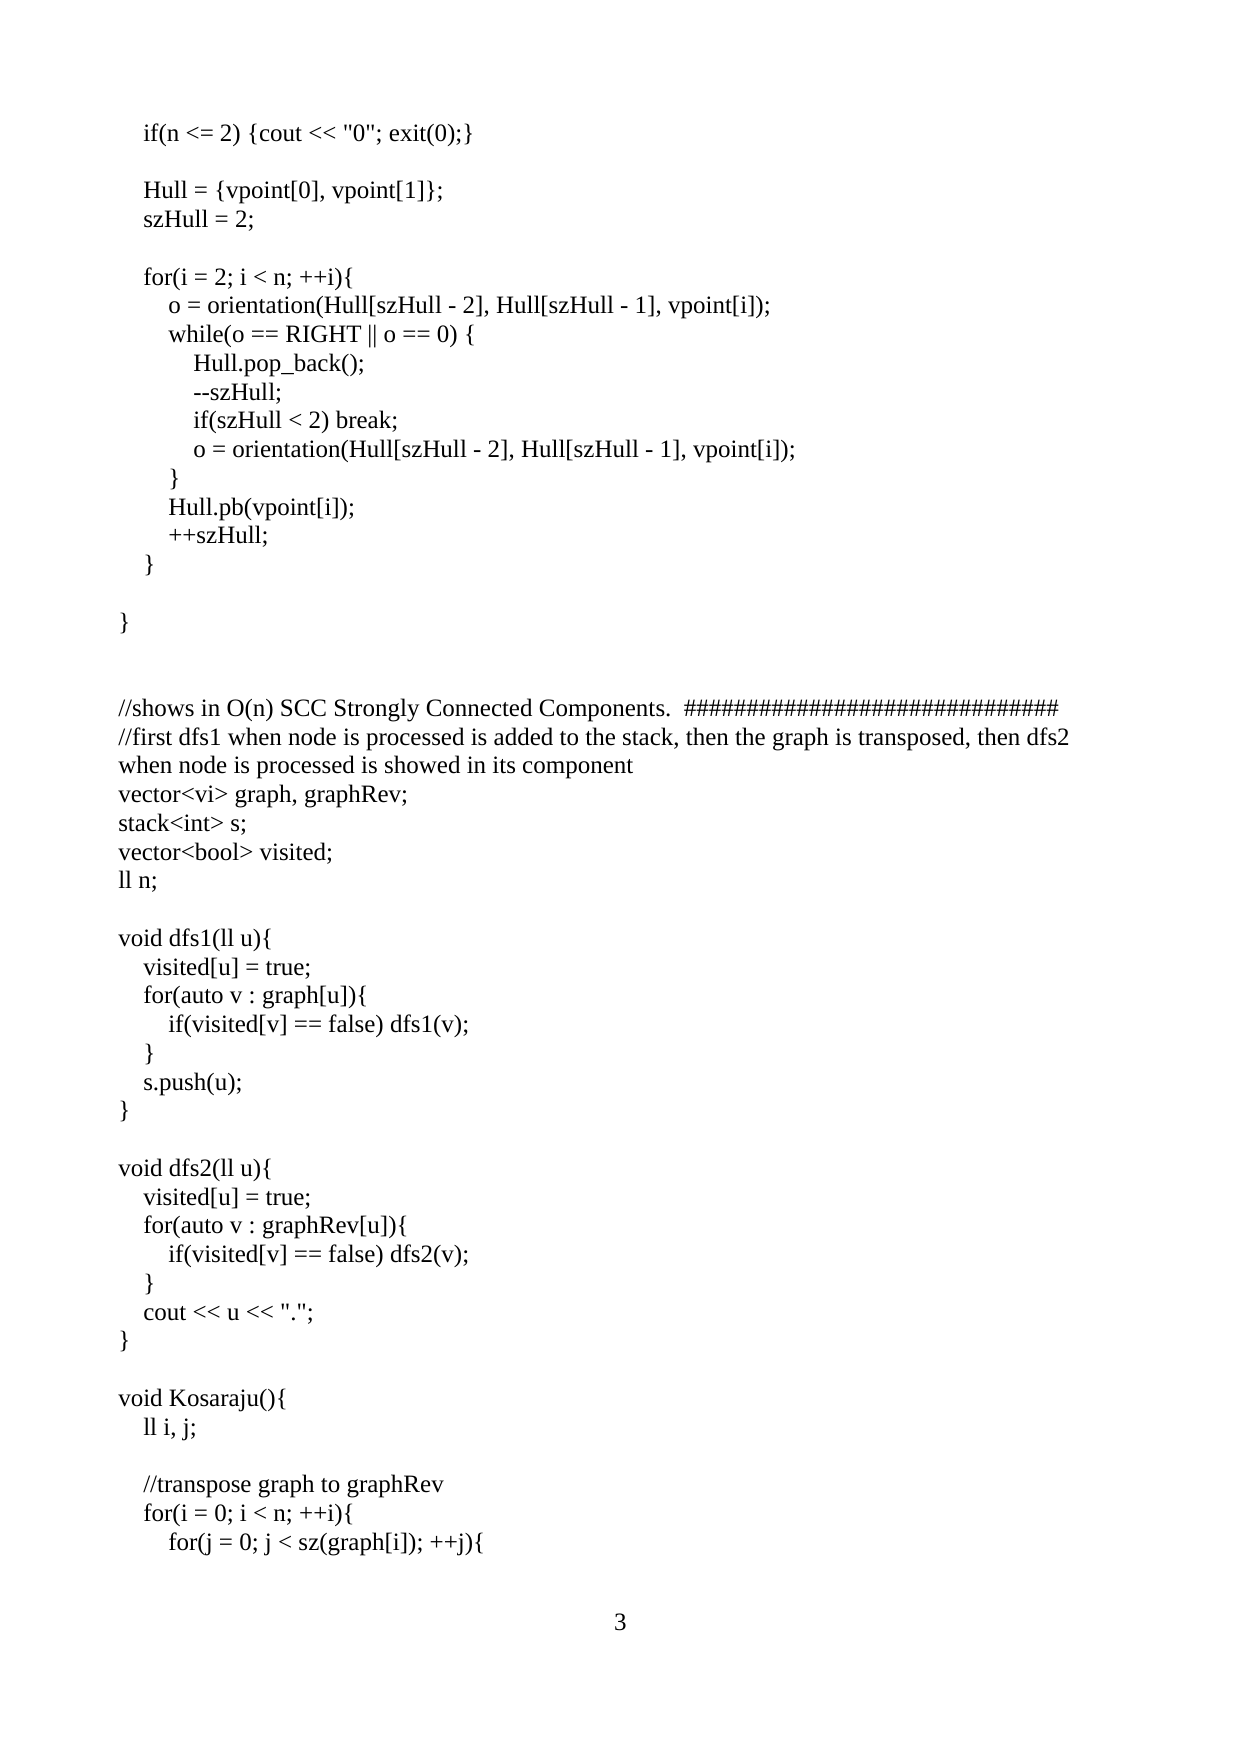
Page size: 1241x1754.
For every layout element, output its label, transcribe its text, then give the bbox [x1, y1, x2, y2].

text } [118, 1326, 1122, 1354]
text } [118, 1268, 1122, 1297]
text void Kosaraju(){ [118, 1383, 1122, 1412]
text for(auto v : graph[u]){ [118, 981, 1122, 1009]
text Hull = {vpoint[0], vpoint[1]}; [118, 176, 1122, 204]
text ++szHull; [118, 521, 1122, 549]
text Hull.pb(vpoint[i]); [118, 492, 1122, 521]
text void dfs1(ll u){ [118, 923, 1122, 952]
text //first dfs1 when node is processed is added to the stack, then the graph is transposed, then dfs2 when node is processed is showed in its component [118, 722, 1122, 779]
text } [118, 607, 1122, 636]
text --szHull; [118, 377, 1122, 406]
text } [118, 1096, 1122, 1124]
text if(n <= 2) {cout << "0"; exit(0);} [118, 118, 1122, 147]
text stack<int> s; [118, 808, 1122, 837]
text vector<vi> graph, graphRev; [118, 779, 1122, 808]
text o = orientation(Hull[szHull - 2], Hull[szHull - 1], vpoint[i]); [118, 434, 1122, 463]
text if(visited[v] == false) dfs2(v); [118, 1239, 1122, 1268]
text } [118, 463, 1122, 492]
text Hull.pop_back(); [118, 348, 1122, 377]
text ll n; [118, 866, 1122, 894]
text //transpose graph to graphRev [118, 1469, 1122, 1498]
text } [118, 1038, 1122, 1067]
text vector<bool> visited; [118, 837, 1122, 866]
text for(j = 0; j < sz(graph[i]); ++j){ [118, 1527, 1122, 1556]
text cout << u << "."; [118, 1297, 1122, 1326]
text visited[u] = true; [118, 952, 1122, 981]
text ll i, j; [118, 1412, 1122, 1441]
text for(i = 2; i < n; ++i){ [118, 262, 1122, 291]
text szHull = 2; [118, 204, 1122, 233]
text s.push(u); [118, 1067, 1122, 1096]
text for(auto v : graphRev[u]){ [118, 1211, 1122, 1239]
text o = orientation(Hull[szHull - 2], Hull[szHull - 1], vpoint[i]); [118, 291, 1122, 319]
text visited[u] = true; [118, 1182, 1122, 1211]
text for(i = 0; i < n; ++i){ [118, 1498, 1122, 1527]
text //shows in O(n) SCC Strongly Connected Components. ############################## [118, 693, 1122, 722]
text if(szHull < 2) break; [118, 406, 1122, 434]
text } [118, 549, 1122, 578]
text while(o == RIGHT || o == 0) { [118, 319, 1122, 348]
text if(visited[v] == false) dfs1(v); [118, 1009, 1122, 1038]
text void dfs2(ll u){ [118, 1153, 1122, 1182]
